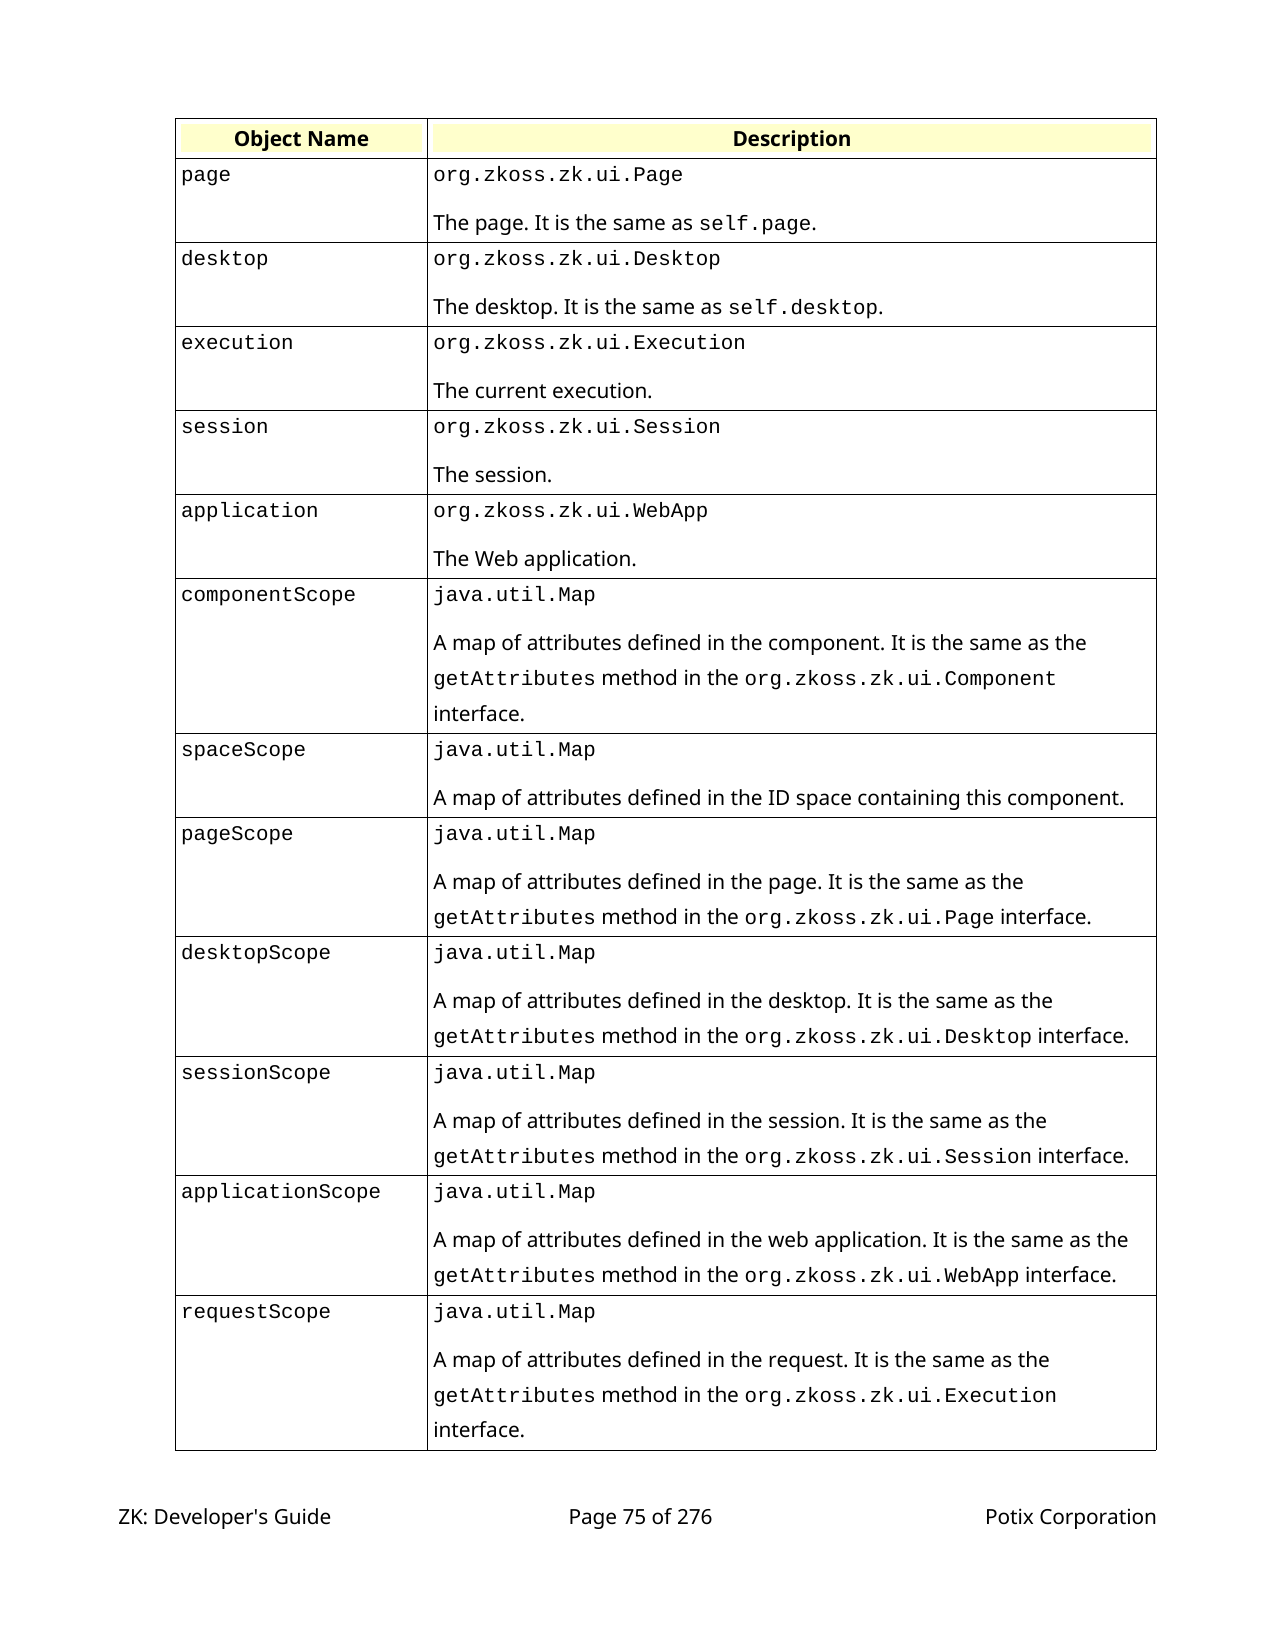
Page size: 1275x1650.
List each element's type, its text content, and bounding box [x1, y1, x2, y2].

table_cell java.util.Map A map of attributes defined in the ID space containing this component. [428, 734, 1156, 817]
table_cell sessionScope [176, 1057, 427, 1175]
table_header Object Name [176, 119, 427, 158]
table_cell requestScope [176, 1296, 427, 1449]
table_cell java.util.Map A map of attributes defined in the page. It is the same as the getAttributes method in the org.zkoss.zk.ui.Page interface. [428, 818, 1156, 936]
table_cell org.zkoss.zk.ui.Execution The current execution. [428, 327, 1156, 410]
table_header Description [428, 119, 1156, 158]
table_cell session [176, 411, 427, 494]
table_cell application [176, 495, 427, 578]
table_cell componentScope [176, 579, 427, 733]
table_cell spaceScope [176, 734, 427, 817]
table_cell org.zkoss.zk.ui.Desktop The desktop. It is the same as self.desktop. [428, 243, 1156, 326]
table_cell java.util.Map A map of attributes defined in the session. It is the same as the getAttributes method in the org.zkoss.zk.ui.Session interface. [428, 1057, 1156, 1175]
table_cell org.zkoss.zk.ui.Page The page. It is the same as self.page. [428, 159, 1156, 242]
table_cell page [176, 159, 427, 242]
table_cell org.zkoss.zk.ui.WebApp The Web application. [428, 495, 1156, 578]
table_cell java.util.Map A map of attributes defined in the desktop. It is the same as the getAttributes method in the org.zkoss.zk.ui.Desktop interface. [428, 937, 1156, 1056]
table_cell pageScope [176, 818, 427, 936]
table_cell java.util.Map A map of attributes defined in the web application. It is the same as the getAttributes method in the org.zkoss.zk.ui.WebApp interface. [428, 1176, 1156, 1295]
table_cell desktopScope [176, 937, 427, 1056]
table_cell applicationScope [176, 1176, 427, 1295]
table_cell org.zkoss.zk.ui.Session The session. [428, 411, 1156, 494]
table_cell execution [176, 327, 427, 410]
table_cell java.util.Map A map of attributes defined in the request. It is the same as the getAttributes method in the org.zkoss.zk.ui.Execution interface. [428, 1296, 1156, 1449]
table_cell java.util.Map A map of attributes defined in the component. It is the same as the getAttributes method in the org.zkoss.zk.ui.Component interface. [428, 579, 1156, 733]
table_cell desktop [176, 243, 427, 326]
